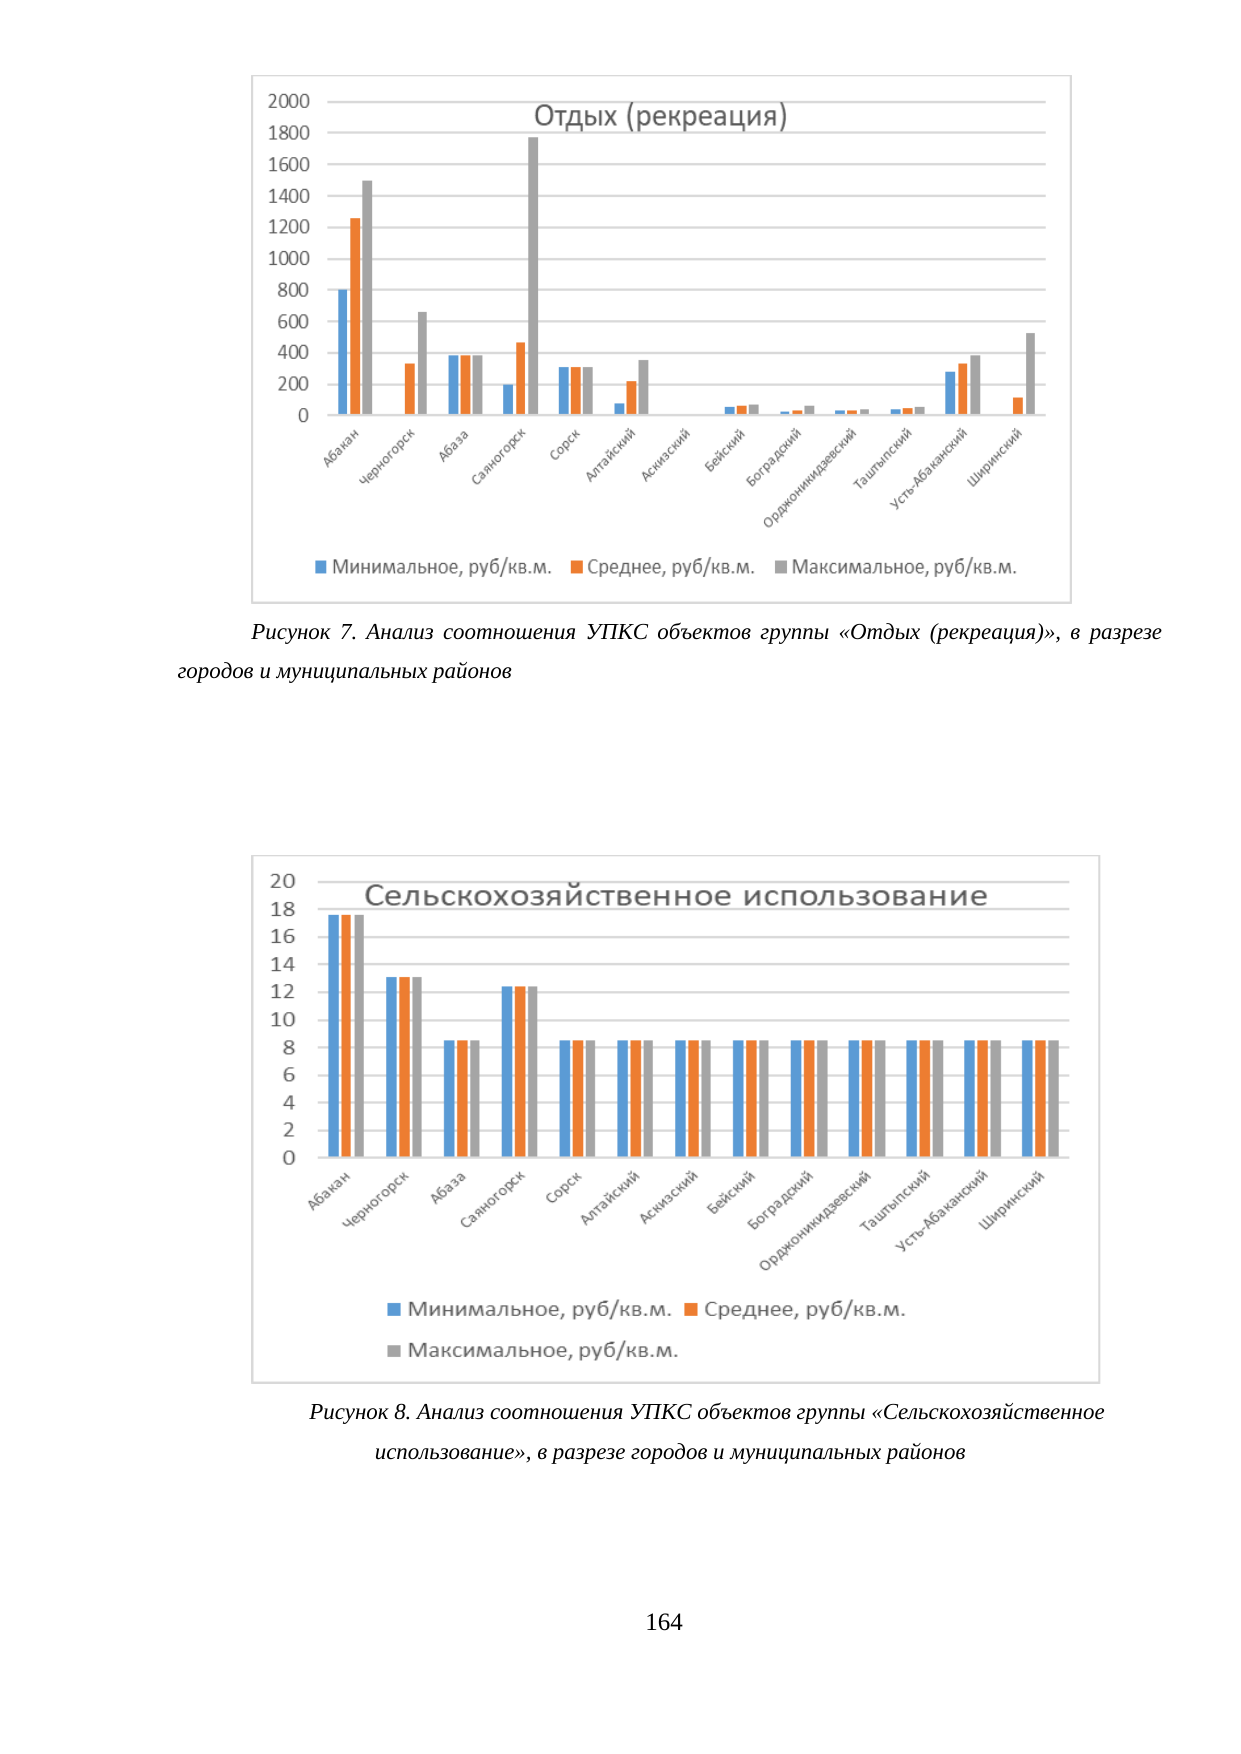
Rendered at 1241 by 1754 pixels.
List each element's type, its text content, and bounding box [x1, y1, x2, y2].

text Рисунок 7. Анализ соотношения УПКС объектов группы «Отдых (рекреация)», в разрезе городов и муниципальных районов [177, 618, 1165, 684]
text Рисунок 8. Анализ соотношения УПКС объектов группы «Сельскохозяйственное использование», в разрезе городов и муниципальных районов [177, 1398, 1165, 1464]
